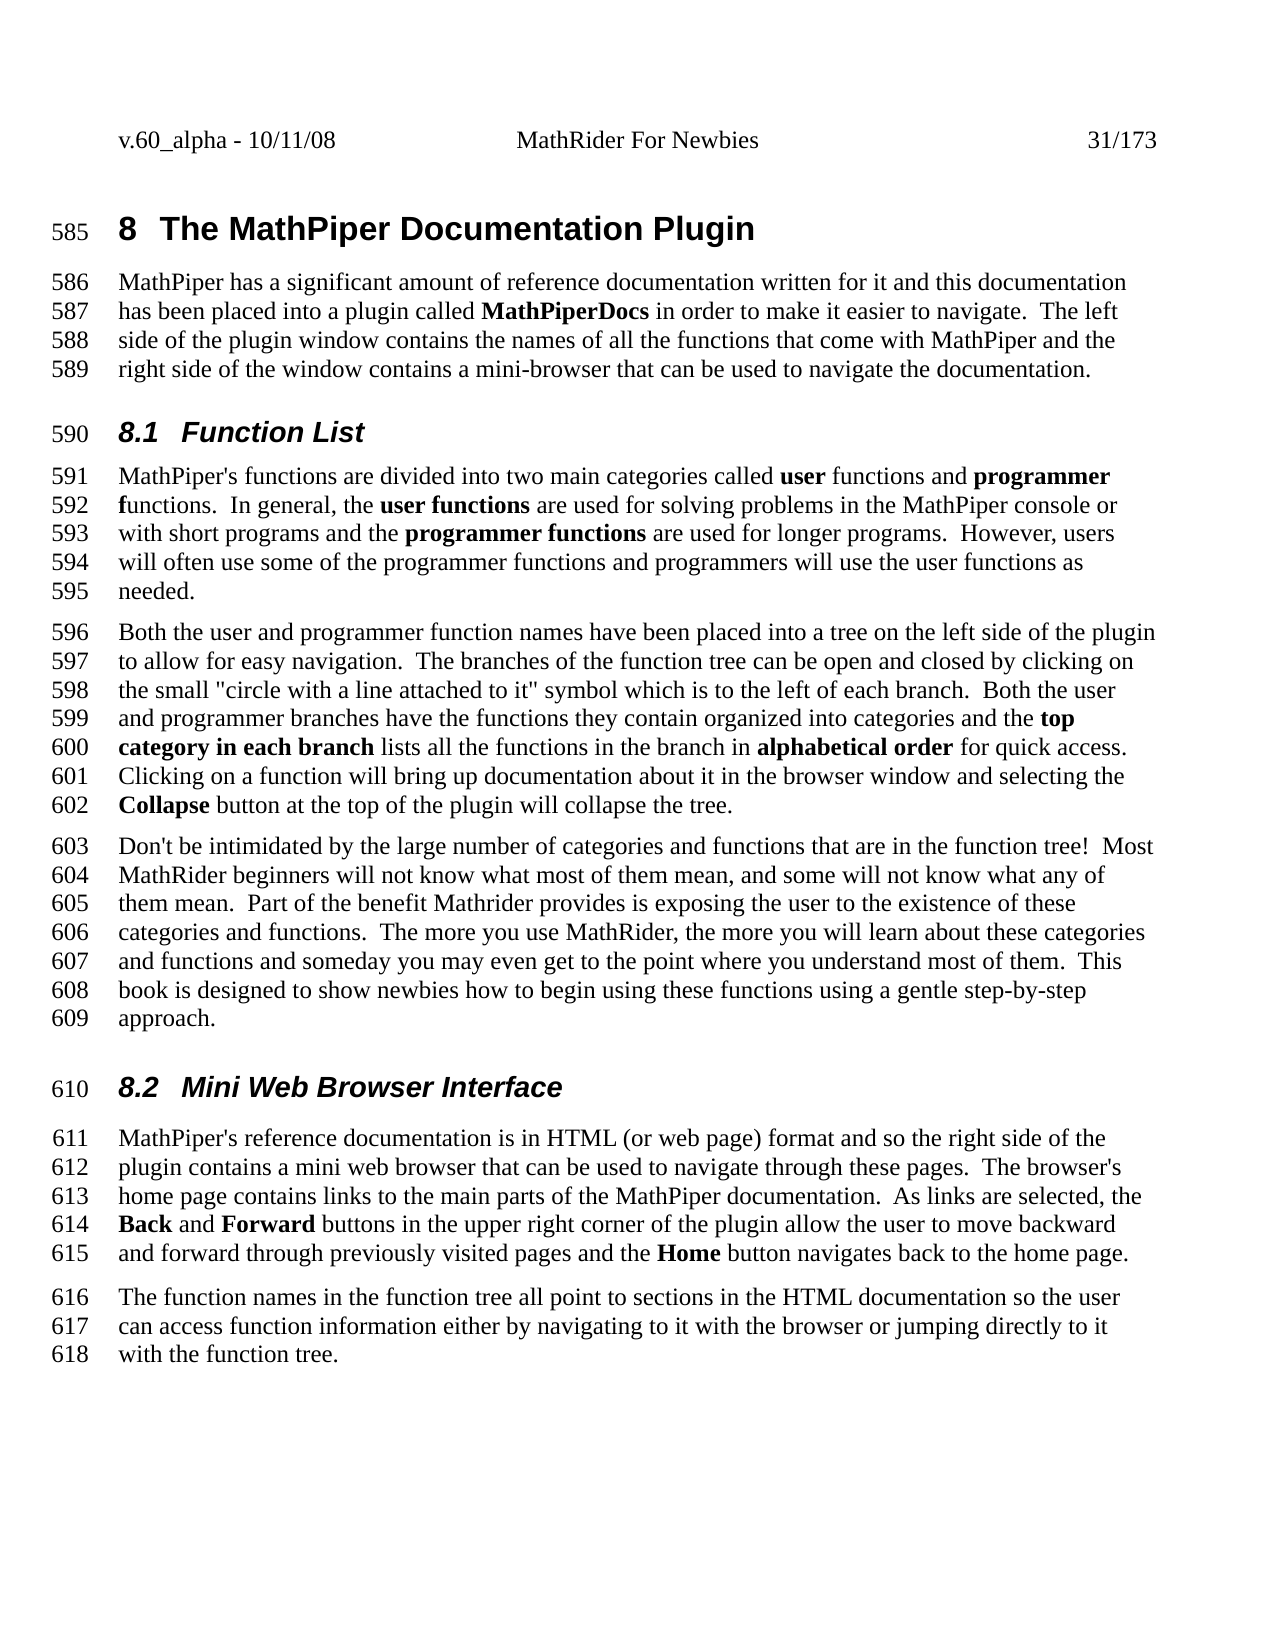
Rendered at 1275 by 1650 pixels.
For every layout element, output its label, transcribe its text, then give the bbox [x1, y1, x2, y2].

text MathPiper's reference documentation is in HTML (or web page) format and so the right side of the plugin contains a mini web browser that can be used to navigate through these pages. The browser's home page contains links to the main parts of the MathPiper documentation. As links are selected, the Back and Forward buttons in the upper right corner of the plugin allow the user to move backward and forward through previously visited pages and the Home button navigates back to the home page. [118, 1123, 1157, 1267]
text Both the user and programmer function names have been placed into a tree on the left side of the plugin to allow for easy navigation. The branches of the function tree can be open and closed by clicking on the small "circle with a line attached to it" symbol which is to the left of each branch. Both the user and programmer branches have the functions they contain organized into categories and the top category in each branch lists all the functions in the branch in alphabetical order for quick access. Clicking on a function will bring up documentation about it in the browser window and selecting the Collapse button at the top of the plugin will collapse the tree. [118, 617, 1157, 818]
subtitle Mini Web Browser Interface [118, 1070, 1157, 1103]
subtitle The MathPiper Documentation Plugin [118, 209, 1157, 247]
text MathPiper's functions are divided into two main categories called user functions and programmer functions. In general, the user functions are used for solving problems in the MathPiper console or with short programs and the programmer functions are used for longer programs. However, users will often use some of the programmer functions and programmers will use the user functions as needed. [118, 461, 1157, 605]
text Don't be intimidated by the large number of categories and functions that are in the function tree! Most MathRider beginners will not know what most of them mean, and some will not know what any of them mean. Part of the benefit Mathrider provides is exposing the user to the existence of these categories and functions. The more you use MathRider, the more you will learn about these categories and functions and someday you may even get to the point where you understand most of them. This book is designed to show newbies how to begin using these functions using a gentle step-by-step approach. [118, 831, 1157, 1032]
subtitle Function List [118, 415, 1157, 448]
text MathPiper has a significant amount of reference documentation written for it and this documentation has been placed into a plugin called MathPiperDocs in order to make it easier to navigate. The left side of the plugin window contains the names of all the functions that come with MathPiper and the right side of the window contains a mini-browser that can be used to navigate the documentation. [118, 267, 1157, 382]
text The function names in the function tree all point to sections in the HTML documentation so the user can access function information either by navigating to it with the browser or jumping directly to it with the function tree. [118, 1282, 1157, 1368]
